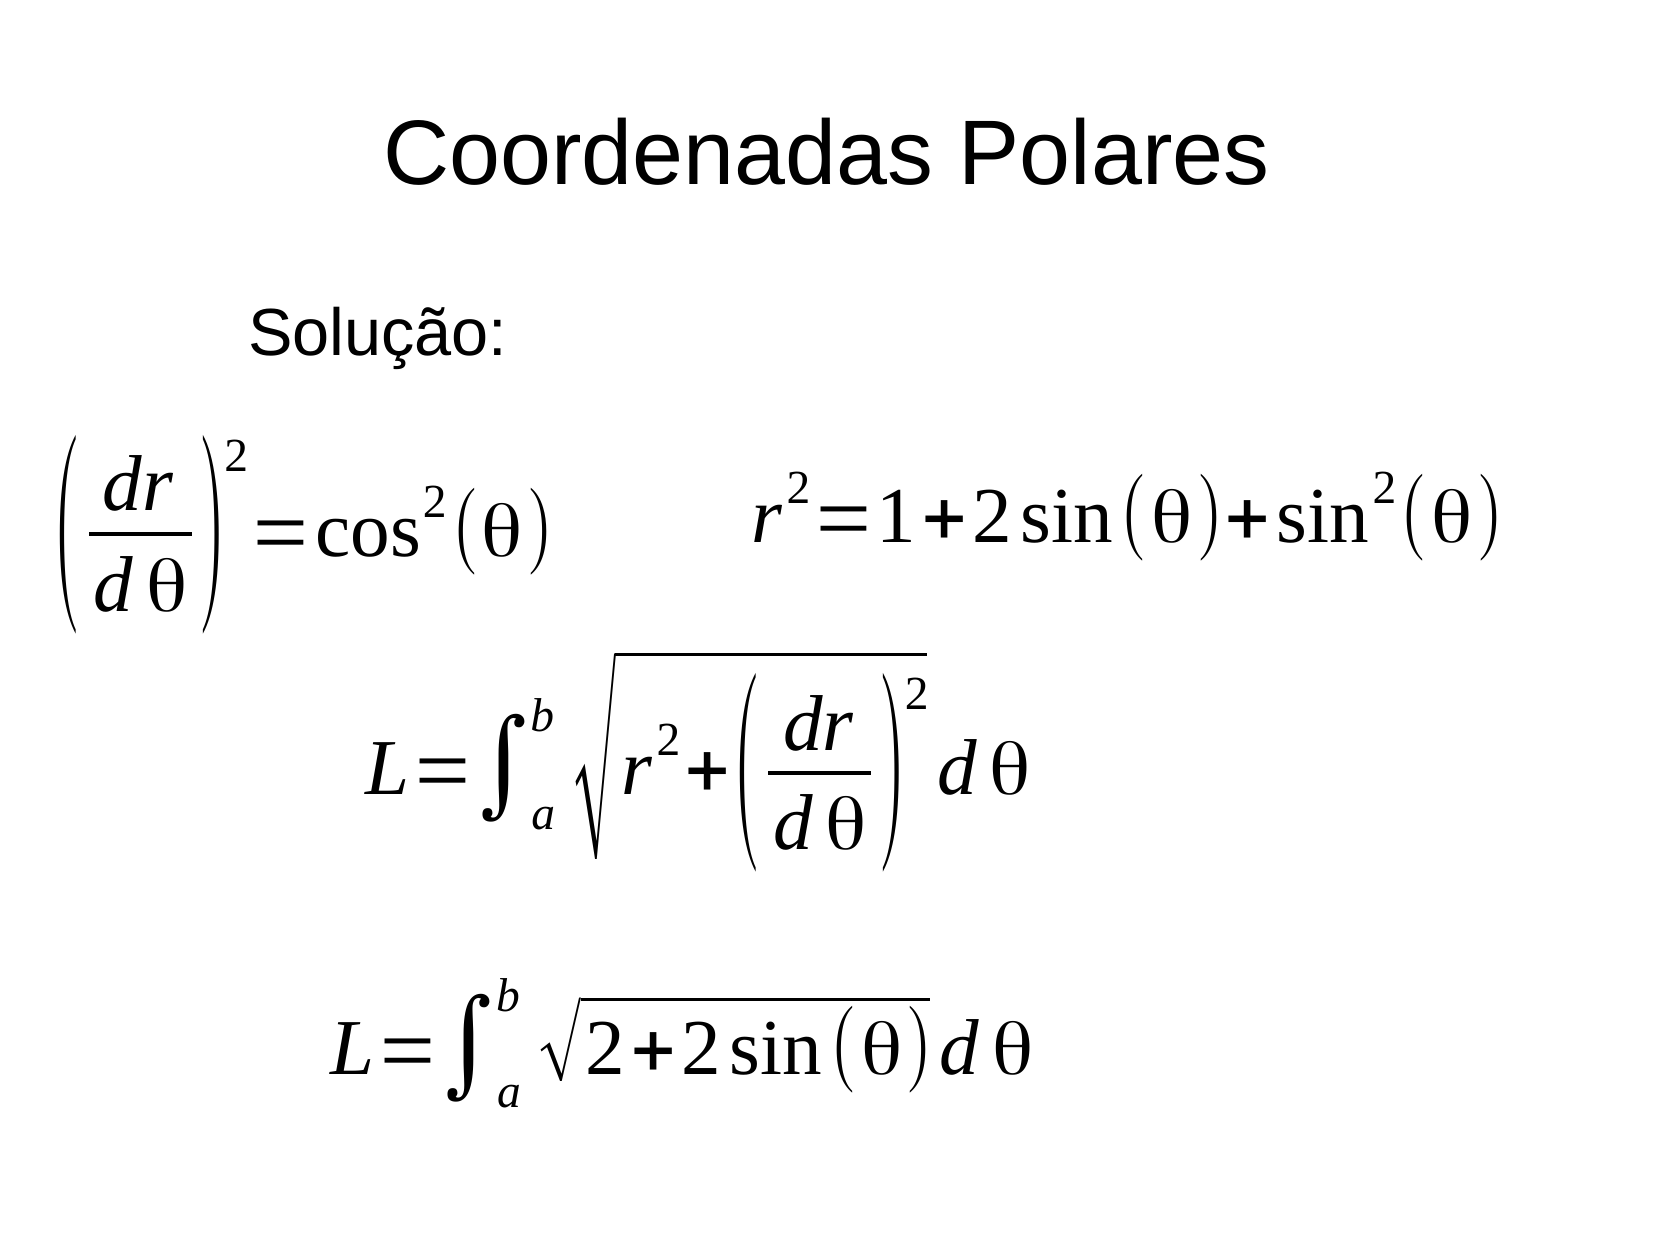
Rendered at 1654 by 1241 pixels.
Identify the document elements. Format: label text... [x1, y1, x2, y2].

text_box Solução: [177, 295, 1230, 385]
chart [320, 968, 1040, 1119]
chart [47, 429, 560, 638]
chart [744, 460, 1510, 565]
title Coordenadas Polares [82, 49, 1571, 257]
chart [354, 649, 1037, 877]
